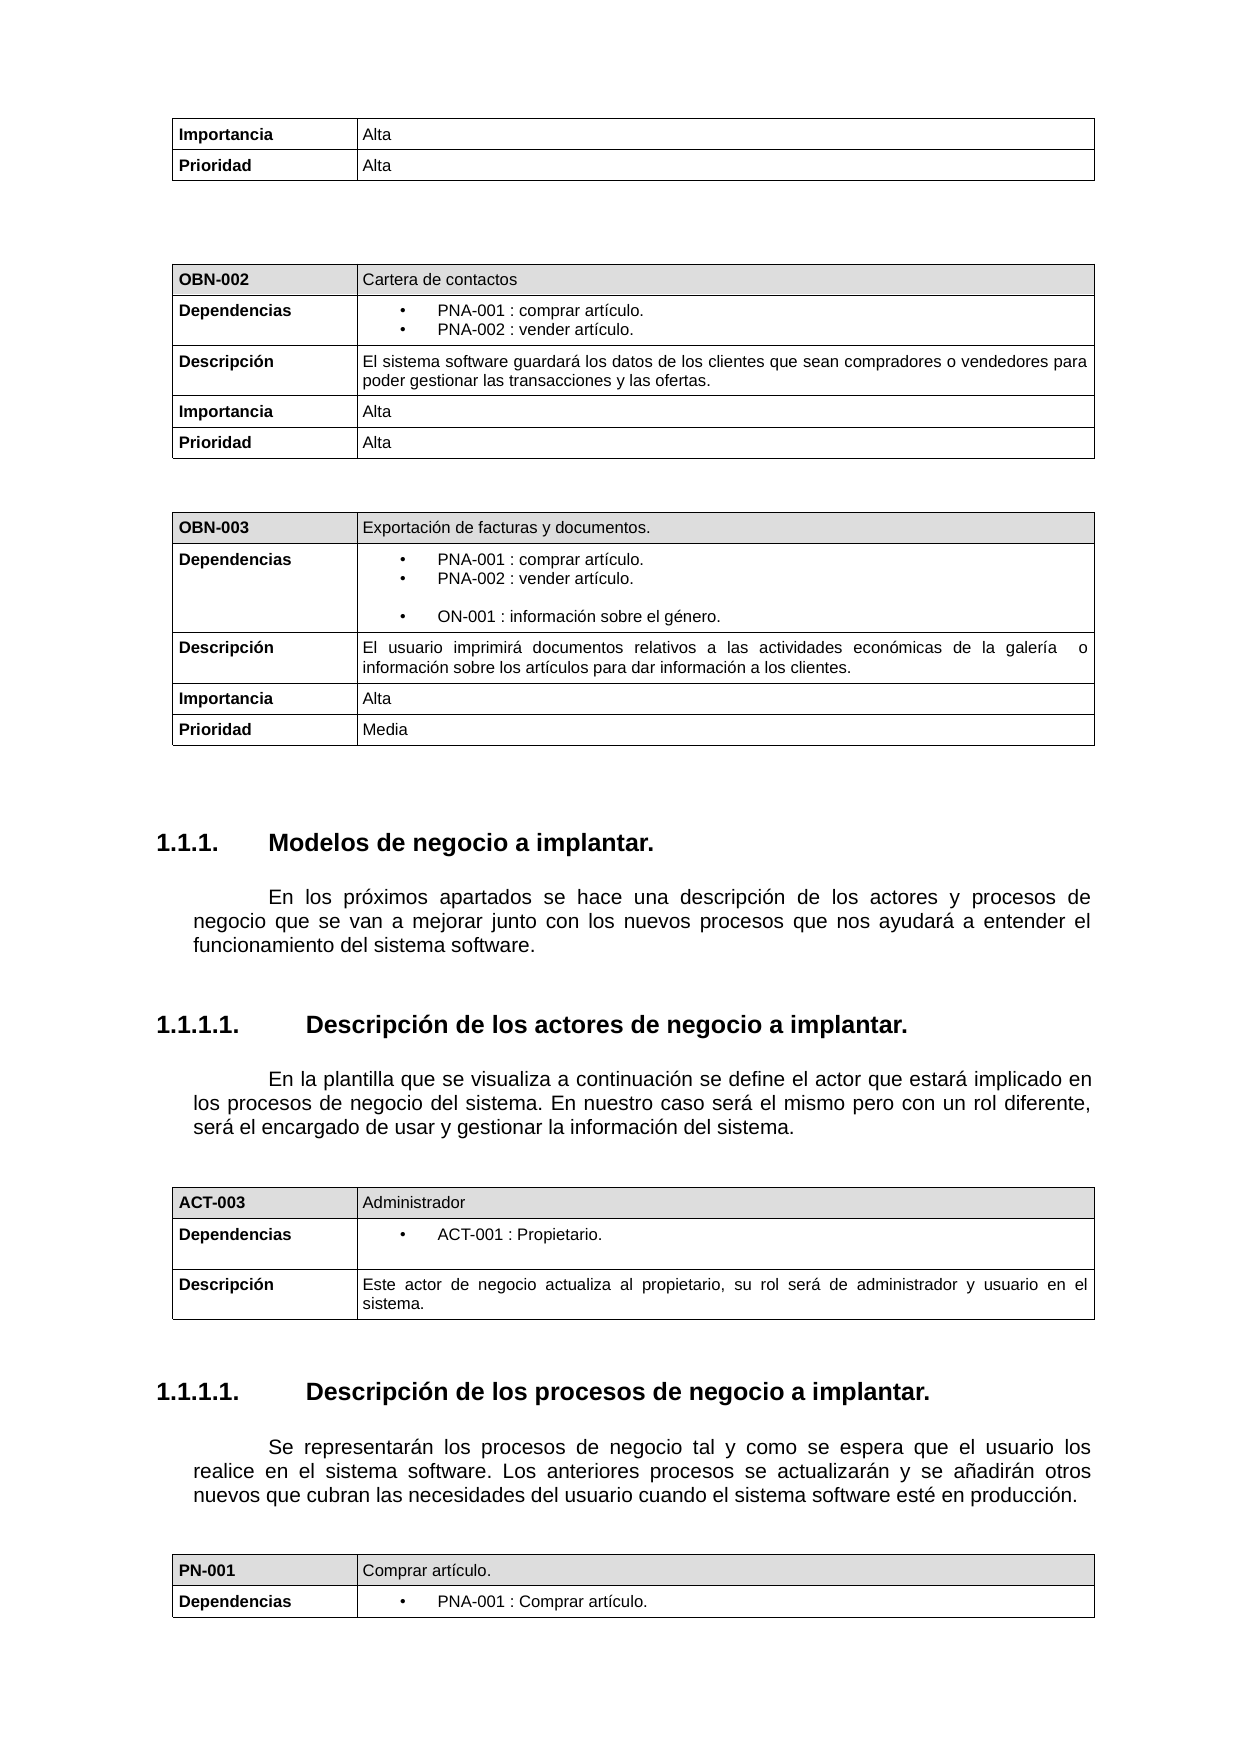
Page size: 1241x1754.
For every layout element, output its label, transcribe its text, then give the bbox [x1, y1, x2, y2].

table_cell Alta [358, 396, 1094, 427]
list Descripción de los procesos de negocio a implantar. [156, 1377, 1093, 1406]
table_cell Dependencias [173, 1586, 357, 1617]
table_cell PNA-001 : comprar artículo. PNA-002 : vender artículo. ON-001 : información sobre el género. [358, 544, 1094, 632]
table_cell Prioridad [173, 150, 357, 180]
table_cell Importancia [173, 119, 357, 149]
table_cell Importancia [173, 396, 357, 427]
table_cell Dependencias [173, 1219, 357, 1269]
table_header Cartera de contactos [358, 265, 1094, 294]
table_cell Descripción [173, 346, 357, 395]
table_cell PNA-001 : Comprar artículo. [358, 1586, 1094, 1617]
table_cell Descripción [173, 1270, 357, 1319]
table_header Comprar artículo. [358, 1555, 1094, 1585]
table_header OBN-002 [173, 265, 357, 294]
table_header ACT-003 [173, 1188, 357, 1218]
table_cell Dependencias [173, 544, 357, 632]
table_cell Descripción [173, 633, 357, 682]
table_header OBN-003 [173, 513, 357, 543]
table_cell Importancia [173, 684, 357, 713]
text En la plantilla que se visualiza a continuación se define el actor que estará implicado en los procesos de negocio del sistema. En nuestro caso será el mismo pero con un rol diferente, será el encargado de usar y gestionar la información del sistema. [193, 1067, 1093, 1139]
table_cell El usuario imprimirá documentos relativos a las actividades económicas de la galería o información sobre los artículos para dar información a los clientes. [358, 633, 1094, 682]
text Se representarán los procesos de negocio tal y como se espera que el usuario los realice en el sistema software. Los anteriores procesos se actualizarán y se añadirán otros nuevos que cubran las necesidades del usuario cuando el sistema software esté en producción. [193, 1434, 1093, 1506]
table_cell Prioridad [173, 715, 357, 745]
table_cell Prioridad [173, 428, 357, 458]
table_cell El sistema software guardará los datos de los clientes que sean compradores o vendedores para poder gestionar las transacciones y las ofertas. [358, 346, 1094, 395]
table_cell Dependencias [173, 296, 357, 345]
table_header Exportación de facturas y documentos. [358, 513, 1094, 543]
table_cell Alta [358, 119, 1094, 149]
table_cell PNA-001 : comprar artículo. PNA-002 : vender artículo. [358, 296, 1094, 345]
table_cell Alta [358, 428, 1094, 458]
table_cell Este actor de negocio actualiza al propietario, su rol será de administrador y usuario en el sistema. [358, 1270, 1094, 1319]
table_cell ACT-001 : Propietario. [358, 1219, 1094, 1269]
text En los próximos apartados se hace una descripción de los actores y procesos de negocio que se van a mejorar junto con los nuevos procesos que nos ayudará a entender el funcionamiento del sistema software. [193, 885, 1093, 957]
table_header PN-001 [173, 1555, 357, 1585]
table_cell Alta [358, 150, 1094, 180]
table_header Administrador [358, 1188, 1094, 1218]
list Descripción de los actores de negocio a implantar. [156, 1010, 1093, 1038]
table_cell Media [358, 715, 1094, 745]
list Modelos de negocio a implantar. [156, 828, 1093, 856]
table_cell Alta [358, 684, 1094, 713]
